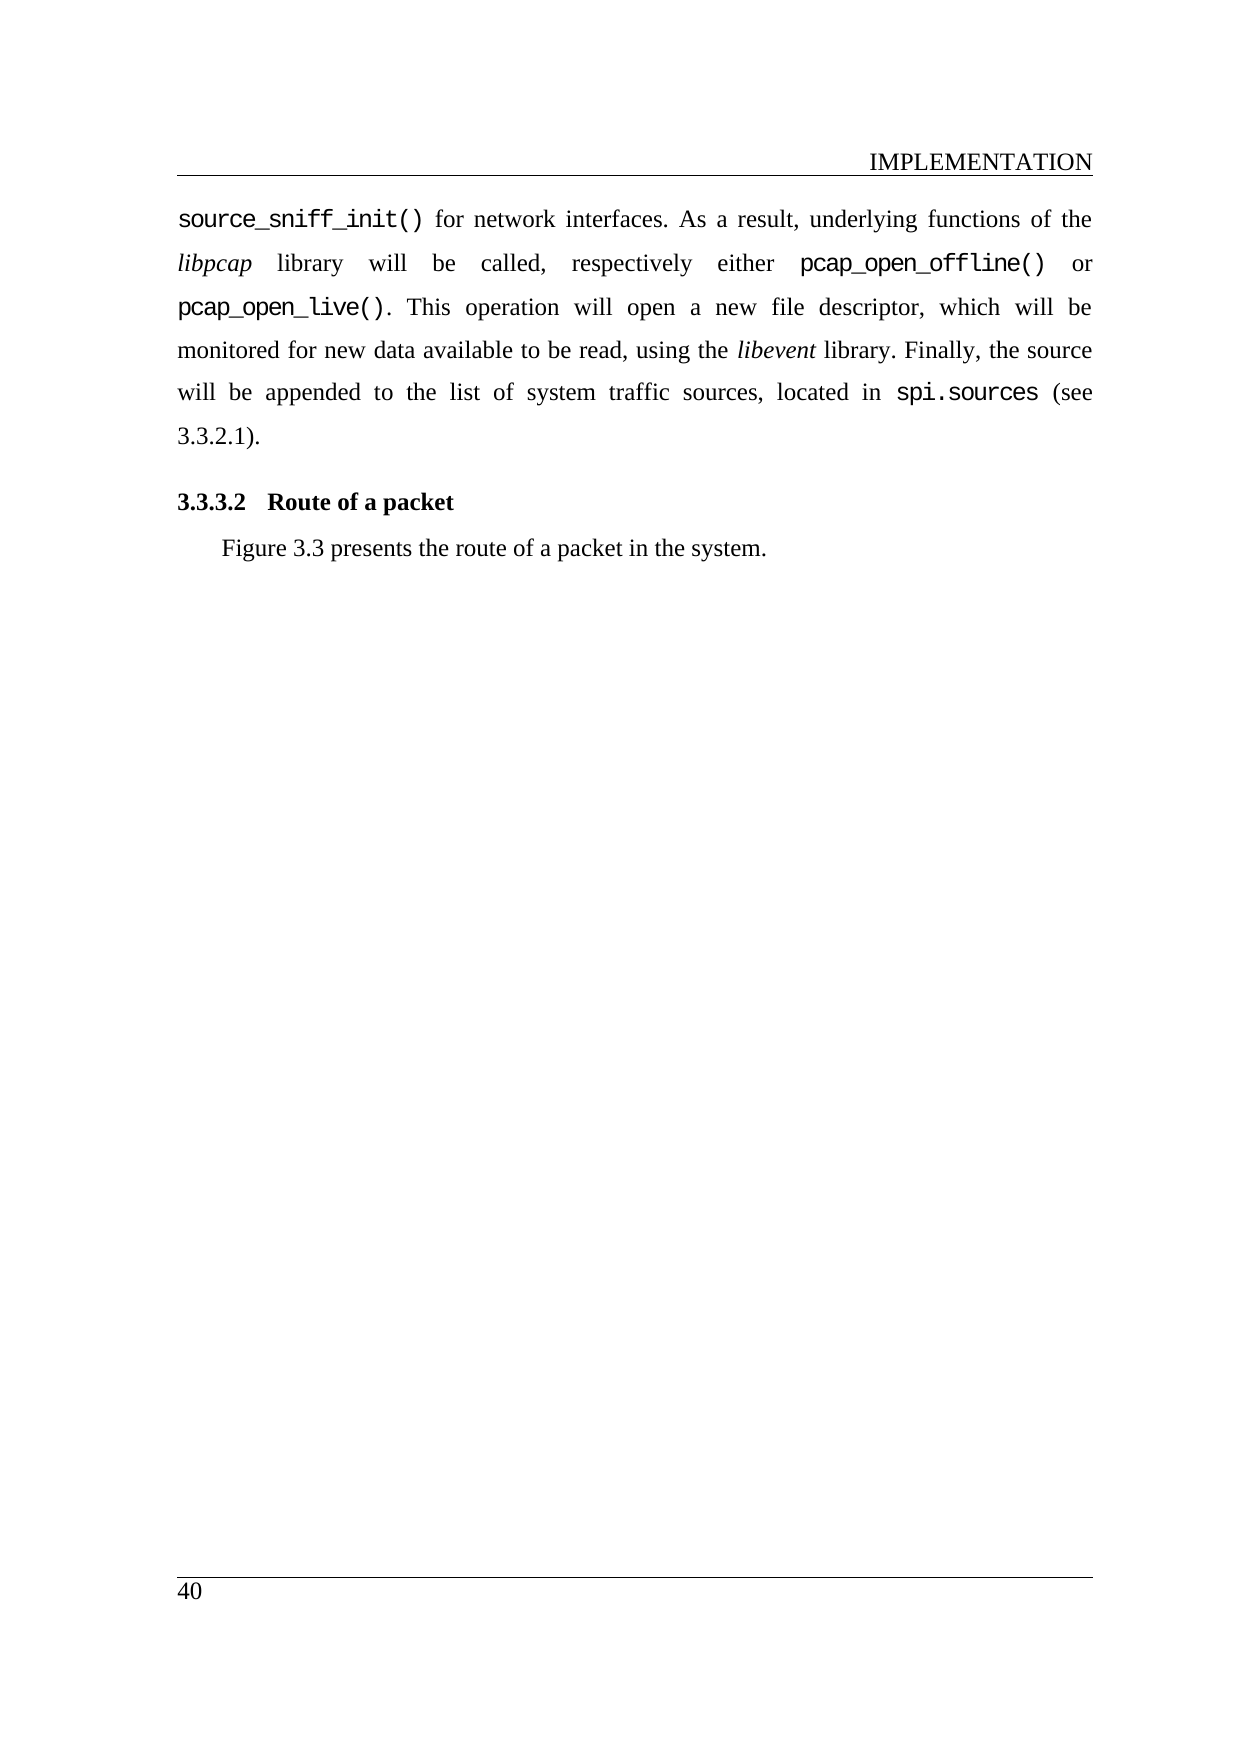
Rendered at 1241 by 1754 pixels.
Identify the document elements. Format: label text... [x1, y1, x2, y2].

text source_sniff_init() for network interfaces. As a result, underlying functions of the libpcap library will be called, respectively either pcap_open_offline() or pcap_open_live(). This operation will open a new file descriptor, which will be monitored for new data available to be read, using the libevent library. Finally, the source will be appended to the list of system traffic sources, located in spi.sources (see 3.3.2.1). [177, 205, 1093, 450]
subtitle Route of a packet [177, 488, 1093, 516]
text Figure 3.3 presents the route of a packet in the system. [177, 534, 1093, 562]
